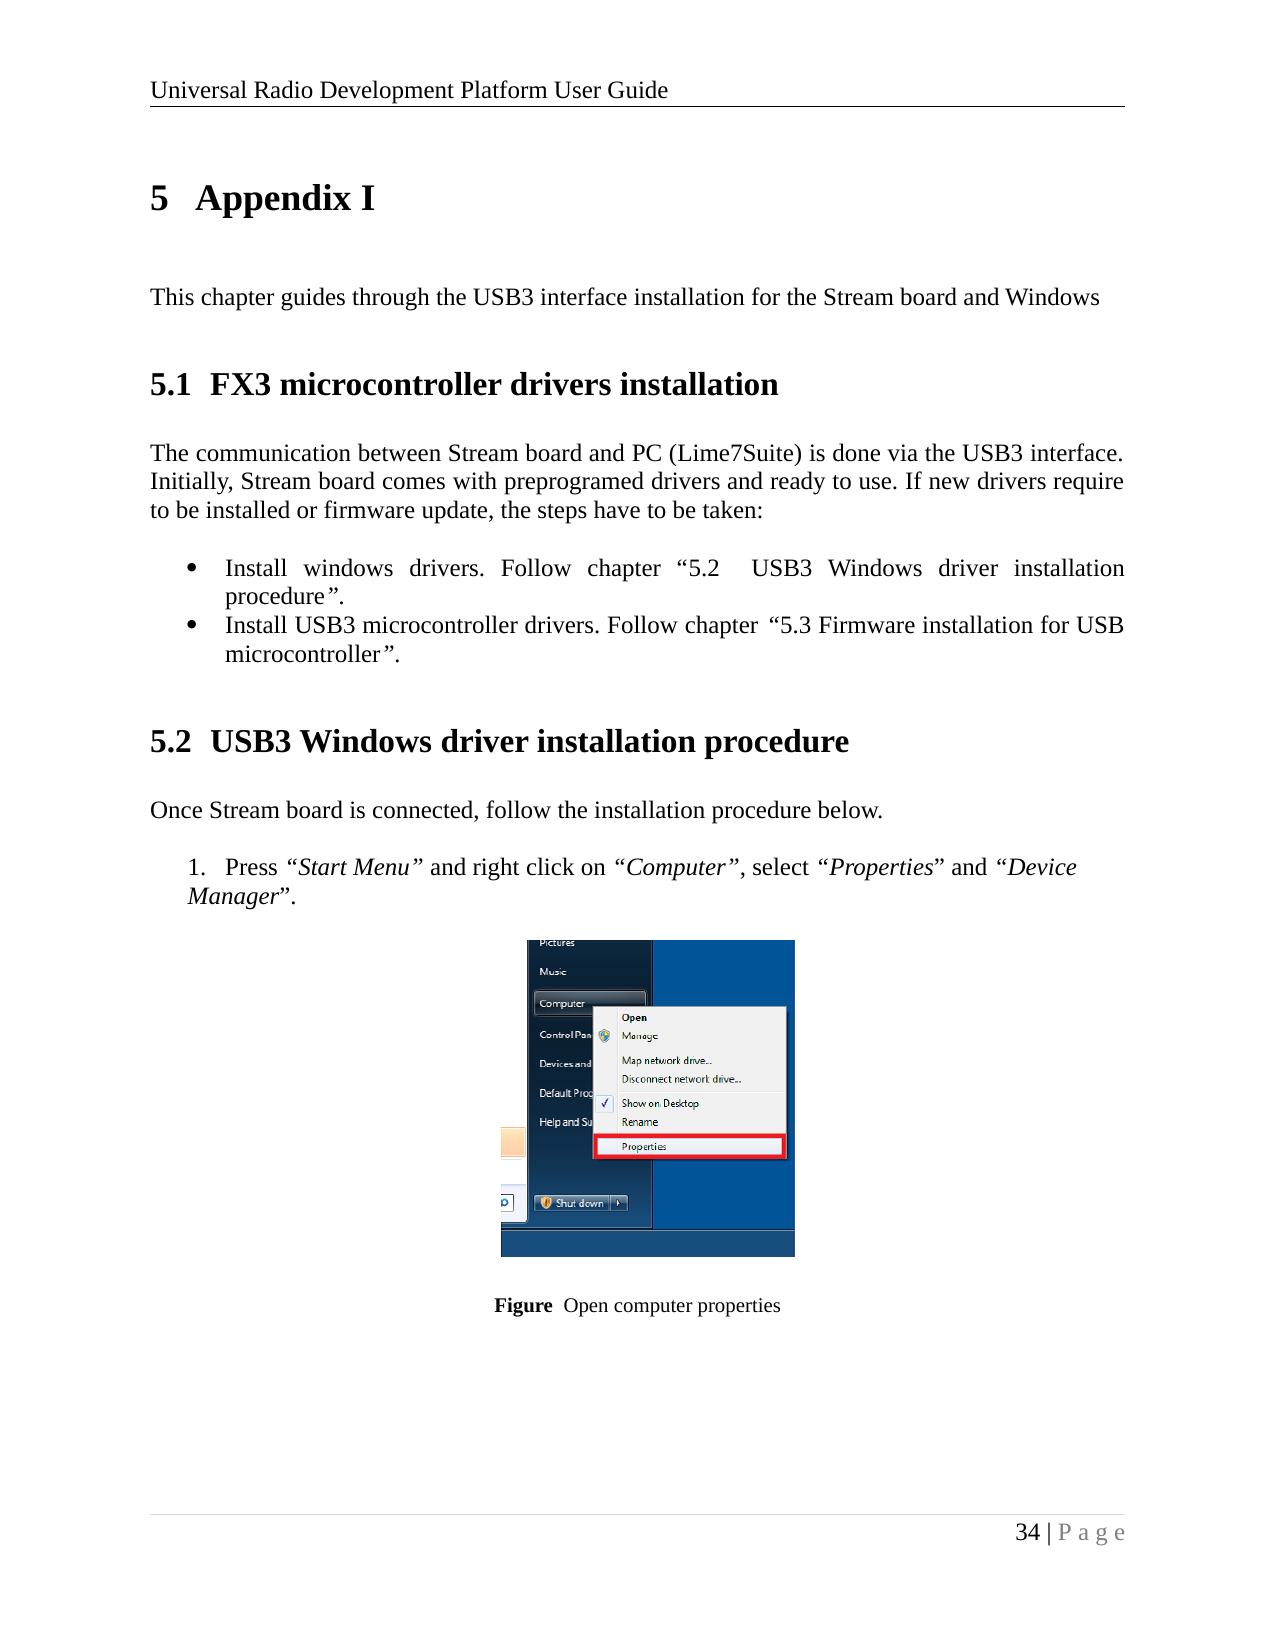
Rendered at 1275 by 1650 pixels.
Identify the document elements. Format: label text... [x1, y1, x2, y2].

subtitle USB3 Windows driver installation procedure [150, 721, 1125, 760]
list Install windows drivers. Follow chapter “5.2 USB3 Windows driver installation procedure”. [187, 553, 1125, 610]
text The communication between Stream board and PC (Lime7Suite) is done via the USB3 interface. Initially, Stream board comes with preprogramed drivers and ready to use. If new drivers require to be installed or firmware update, the steps have to be taken: [150, 438, 1125, 524]
list Press “Start Menu” and right click on “Computer”, select “Properties” and “Device Manager”. [187, 852, 1125, 910]
text Once Stream board is connected, follow the installation procedure below. [150, 795, 1125, 823]
text Figure Open computer properties [150, 1292, 1125, 1317]
subtitle FX3 microcontroller drivers installation [150, 364, 1125, 403]
text This chapter guides through the USB3 interface installation for the Stream board and Windows [150, 282, 1125, 311]
list Install USB3 microcontroller drivers. Follow chapter “5.3 Firmware installation for USB microcontroller”. [187, 610, 1125, 668]
picture [498, 938, 827, 1259]
subtitle Appendix I [150, 175, 1125, 218]
